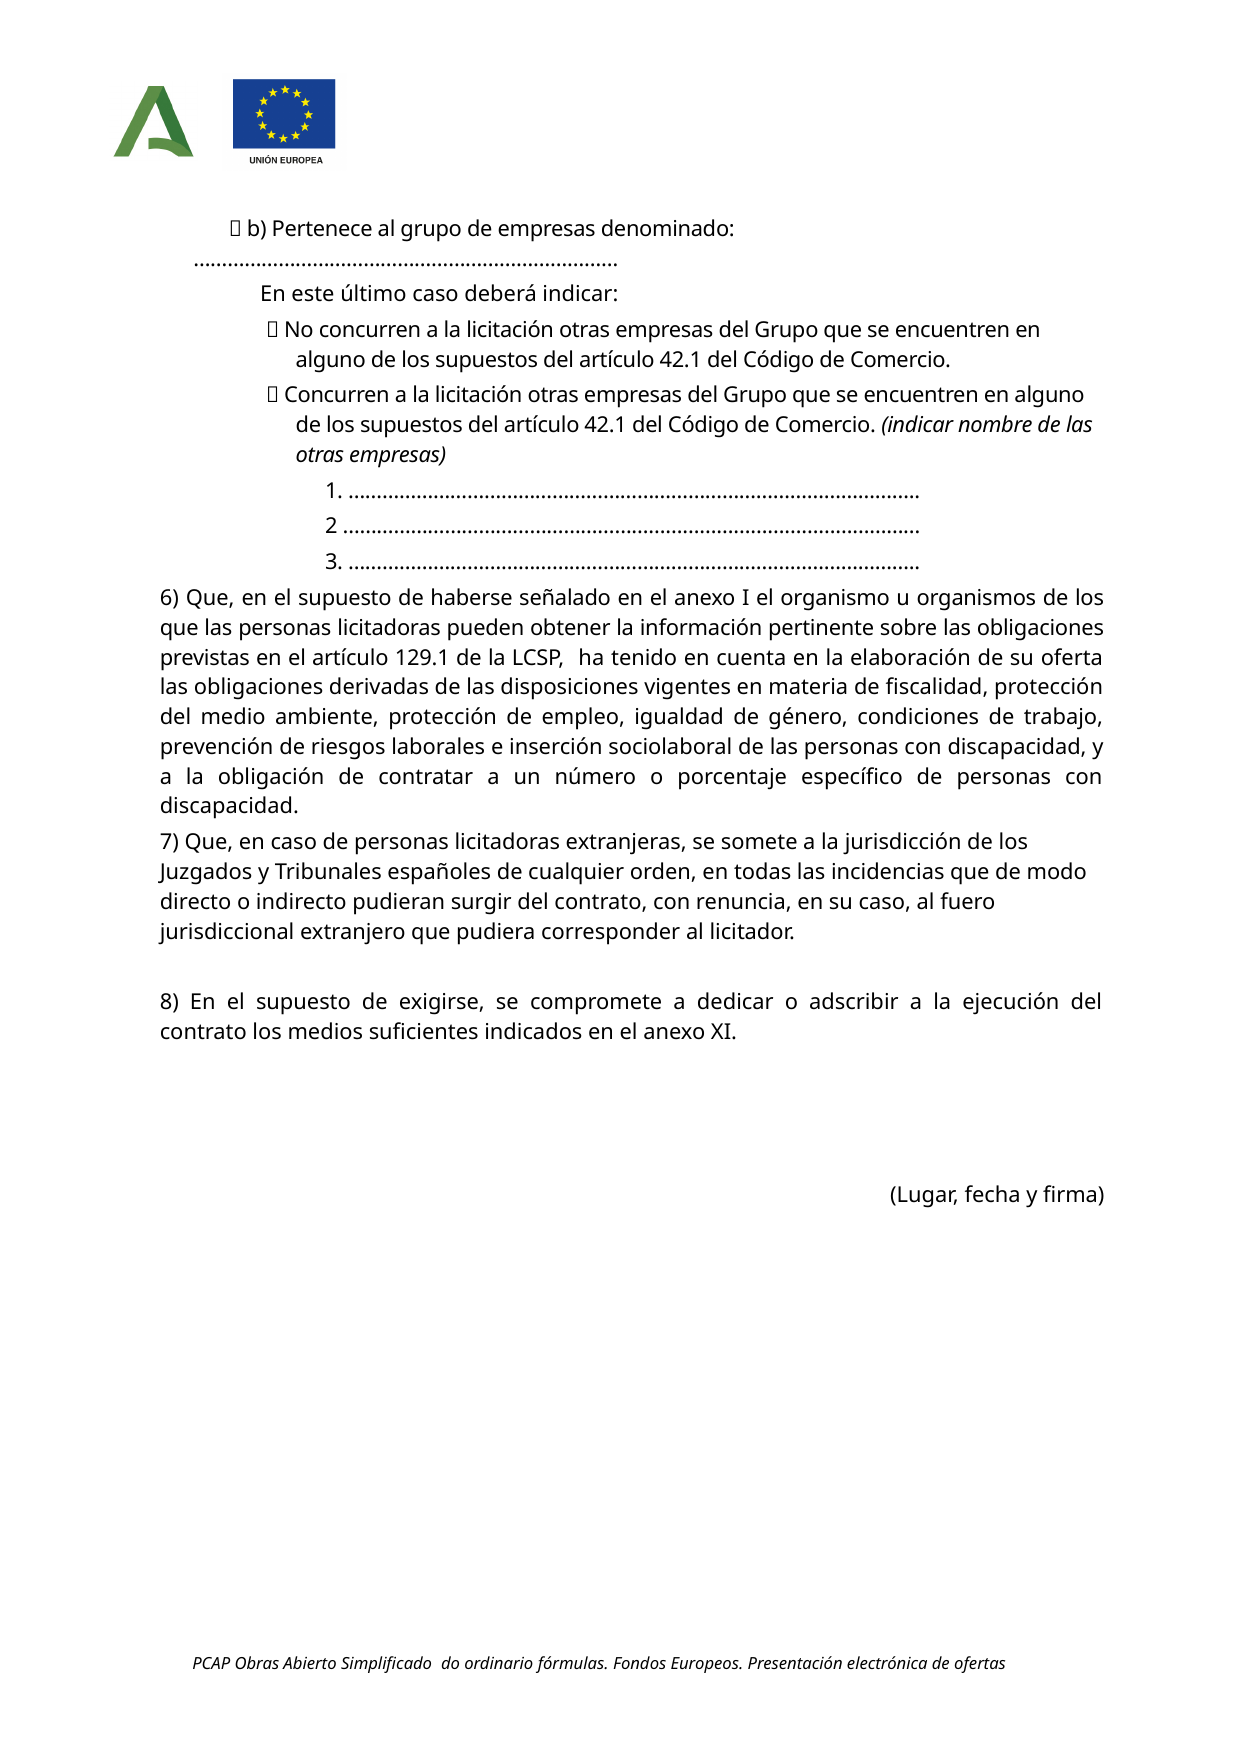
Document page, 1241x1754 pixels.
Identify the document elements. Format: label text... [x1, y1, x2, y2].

text En este último caso deberá indicar: [260, 278, 1104, 308]
text  No concurren a la licitación otras empresas del Grupo que se encuentren en alguno de los supuestos del artículo 42.1 del Código de Comercio. [266, 314, 1104, 373]
text 3. ……………………………………………………………………………………….. [325, 546, 1104, 576]
text 6) Que, en el supuesto de haberse señalado en el anexo I el organismo u organismos de los que las personas licitadoras pueden obtener la información pertinente sobre las obligaciones previstas en el artículo 129.1 de la LCSP, ha tenido en cuenta en la elaboración de su oferta las obligaciones derivadas de las disposiciones vigentes en materia de fiscalidad, protección del medio ambiente, protección de empleo, igualdad de género, condiciones de trabajo, prevención de riesgos laborales e inserción sociolaboral de las personas con discapacidad, y a la obligación de contratar a un número o porcentaje específico de personas con discapacidad. [159, 582, 1104, 820]
text 1. ……………………………………………………………………………………….. [325, 475, 1104, 504]
text (Lugar, fecha y firma) [118, 1179, 1104, 1209]
text 8) En el supuesto de exigirse, se compromete a dedicar o adscribir a la ejecución del contrato los medios suficientes indicados en el anexo XI. [159, 986, 1104, 1046]
picture [221, 73, 347, 171]
text  Concurren a la licitación otras empresas del Grupo que se encuentren en alguno de los supuestos del artículo 42.1 del Código de Comercio. (indicar nombre de las otras empresas) [266, 379, 1104, 469]
text 2 ………………………………………………………………………………………… [325, 511, 1104, 540]
text 7) Que, en caso de personas licitadoras extranjeras, se somete a la jurisdicción de los Juzgados y Tribunales españoles de cualquier orden, en todas las incidencias que de modo directo o indirecto pudieran surgir del contrato, con renuncia, en su caso, al fuero jurisdiccional extranjero que pudiera corresponder al licitador. [159, 826, 1104, 945]
picture [109, 81, 198, 161]
text  b) Pertenece al grupo de empresas denominado: ………………………………………………………………… [193, 213, 1104, 272]
